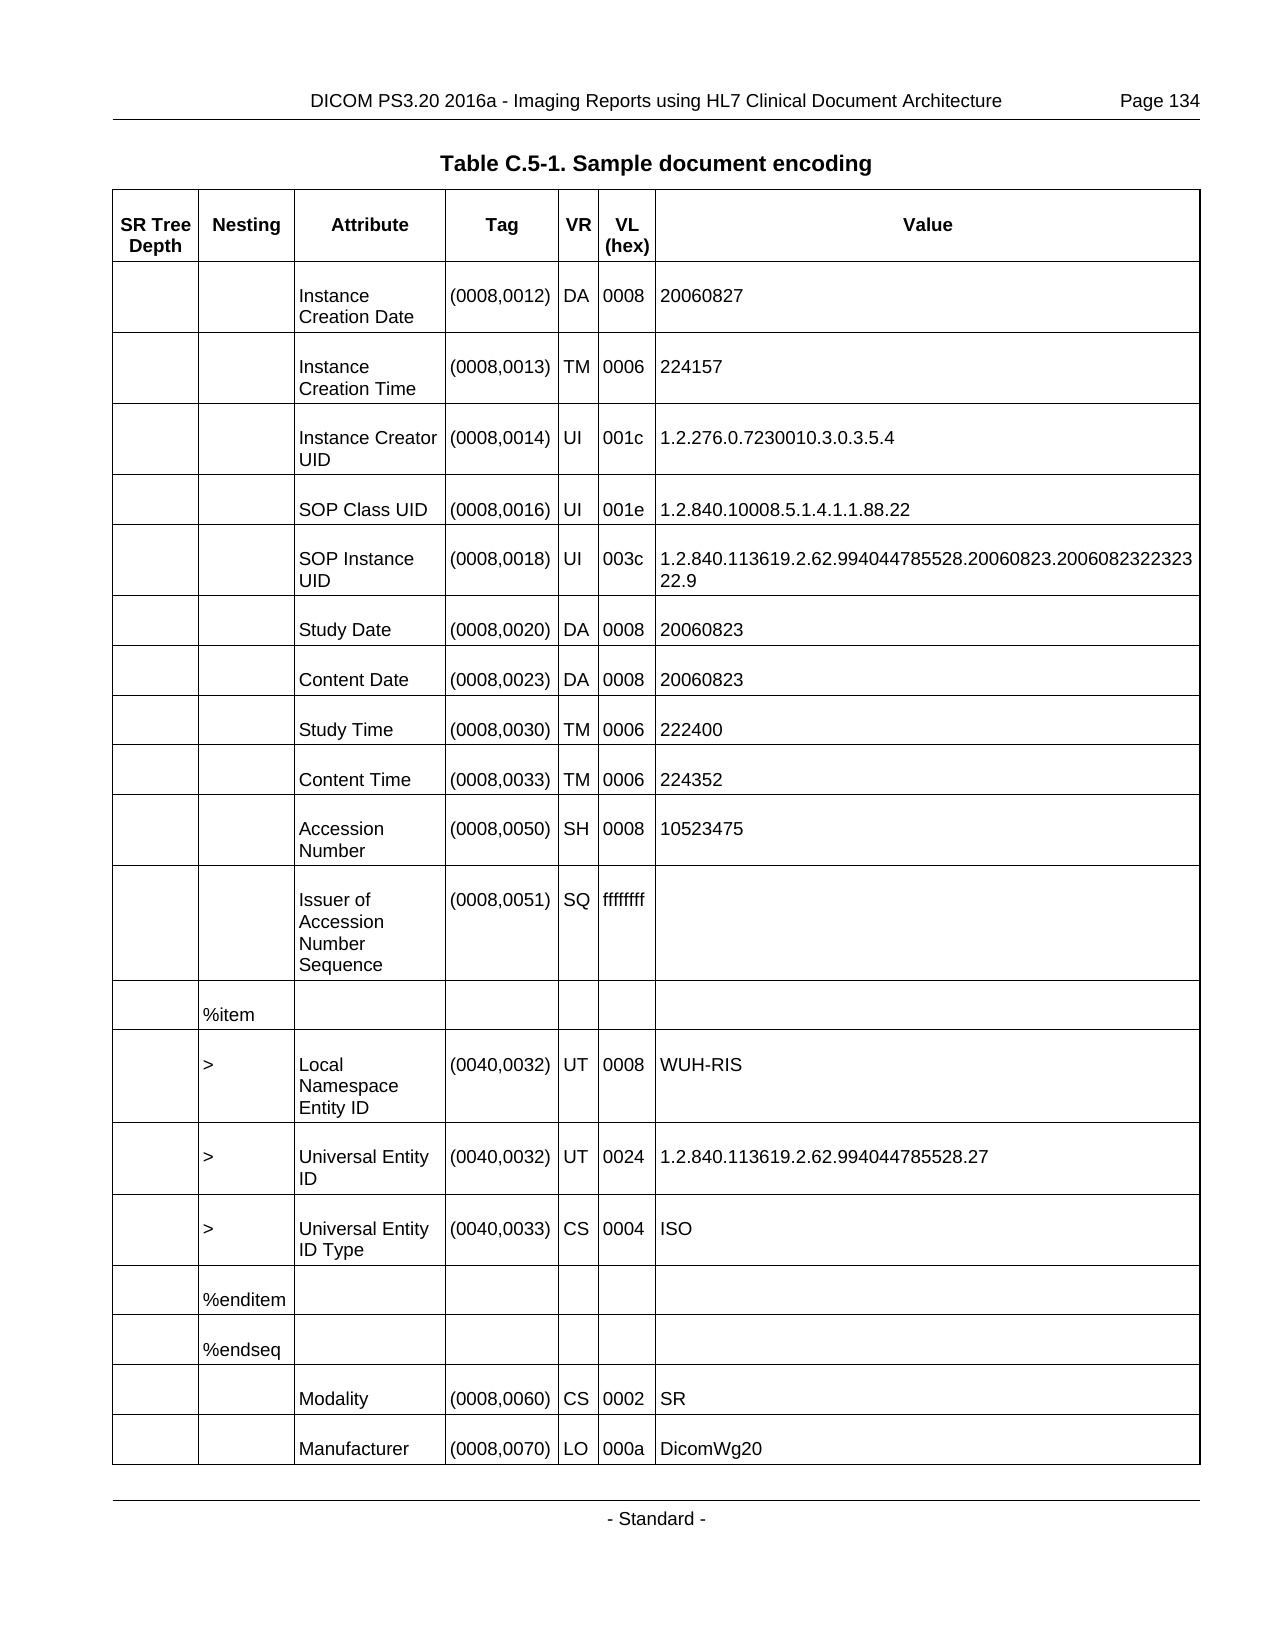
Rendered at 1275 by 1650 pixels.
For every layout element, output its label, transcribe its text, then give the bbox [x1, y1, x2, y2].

table_cell 0024 [599, 1123, 655, 1193]
table_cell (0008,0060) [446, 1365, 558, 1414]
table_cell CS [559, 1365, 598, 1414]
table_cell [559, 1315, 598, 1364]
table_cell UI [559, 404, 598, 474]
table_cell (0040,0032) [446, 1123, 558, 1193]
table_cell [656, 1266, 1199, 1314]
table_cell 0008 [599, 596, 655, 645]
table_header Nesting [199, 190, 294, 261]
table_cell [199, 745, 294, 794]
table_cell Universal Entity ID [295, 1123, 445, 1193]
table_cell 003c [599, 525, 655, 595]
table_cell [113, 1266, 198, 1314]
table_cell 0006 [599, 745, 655, 794]
table_cell 0004 [599, 1195, 655, 1265]
table_cell [599, 981, 655, 1029]
table_cell 000a [599, 1415, 655, 1463]
table_cell DicomWg20 [656, 1415, 1199, 1463]
table_cell Study Time [295, 696, 445, 744]
table_cell [295, 1266, 445, 1314]
table_cell [199, 333, 294, 403]
table_cell (0008,0014) [446, 404, 558, 474]
table_cell 001c [599, 404, 655, 474]
table_cell [113, 1030, 198, 1122]
table_cell (0040,0032) [446, 1030, 558, 1122]
table_cell Manufacturer [295, 1415, 445, 1463]
table_cell > [199, 1123, 294, 1193]
table_cell 0008 [599, 262, 655, 332]
table_cell 20060827 [656, 262, 1199, 332]
table_cell Content Date [295, 646, 445, 695]
table_cell SH [559, 795, 598, 865]
table_cell 1.2.840.113619.2.62.994044785528.27 [656, 1123, 1199, 1193]
table_cell WUH-RIS [656, 1030, 1199, 1122]
table_cell [113, 745, 198, 794]
table_header SR Tree Depth [113, 190, 198, 261]
table_cell DA [559, 646, 598, 695]
table_cell [199, 596, 294, 645]
table_cell [113, 1315, 198, 1364]
table_cell [295, 981, 445, 1029]
table_cell ISO [656, 1195, 1199, 1265]
table_cell [559, 1266, 598, 1314]
table_cell ffffffff [599, 866, 655, 980]
table_cell 1.2.840.113619.2.62.994044785528.20060823.200608232232322.9 [656, 525, 1199, 595]
table_cell SOP Instance UID [295, 525, 445, 595]
table_cell (0008,0033) [446, 745, 558, 794]
table_cell [113, 475, 198, 524]
table_cell UT [559, 1123, 598, 1193]
table_cell (0008,0012) [446, 262, 558, 332]
table_header Attribute [295, 190, 445, 261]
table_cell [113, 696, 198, 744]
table_cell (0008,0030) [446, 696, 558, 744]
table_cell [446, 1266, 558, 1314]
table_cell [199, 262, 294, 332]
table_cell [113, 1195, 198, 1265]
table_cell TM [559, 333, 598, 403]
table_cell [199, 404, 294, 474]
table_cell (0008,0018) [446, 525, 558, 595]
table_cell (0008,0050) [446, 795, 558, 865]
text Table C.5-1. Sample document encoding [112, 150, 1200, 176]
table_cell 20060823 [656, 646, 1199, 695]
table_cell [199, 525, 294, 595]
table_cell [656, 866, 1199, 980]
table_cell 0008 [599, 795, 655, 865]
table_cell [656, 1315, 1199, 1364]
table_cell [113, 866, 198, 980]
table_header Tag [446, 190, 558, 261]
table_cell Accession Number [295, 795, 445, 865]
table_cell [599, 1266, 655, 1314]
table_cell 20060823 [656, 596, 1199, 645]
table_cell [113, 1365, 198, 1414]
table_cell SR [656, 1365, 1199, 1414]
table_cell 001e [599, 475, 655, 524]
table_cell (0008,0070) [446, 1415, 558, 1463]
table_cell > [199, 1030, 294, 1122]
table_cell [113, 1123, 198, 1193]
table_header VR [559, 190, 598, 261]
table_cell [656, 981, 1199, 1029]
table_cell Issuer of Accession Number Sequence [295, 866, 445, 980]
table_cell Universal Entity ID Type [295, 1195, 445, 1265]
table_cell DA [559, 596, 598, 645]
table_cell 1.2.276.0.7230010.3.0.3.5.4 [656, 404, 1199, 474]
table_cell 0006 [599, 696, 655, 744]
table_cell > [199, 1195, 294, 1265]
table_cell (0008,0020) [446, 596, 558, 645]
table_cell [113, 404, 198, 474]
table_cell [446, 1315, 558, 1364]
table_cell %enditem [199, 1266, 294, 1314]
table_cell (0008,0023) [446, 646, 558, 695]
table_cell 10523475 [656, 795, 1199, 865]
table_cell [199, 1365, 294, 1414]
table_cell Content Time [295, 745, 445, 794]
table_cell Study Date [295, 596, 445, 645]
table_cell (0008,0013) [446, 333, 558, 403]
table_cell UT [559, 1030, 598, 1122]
table_cell (0008,0051) [446, 866, 558, 980]
table_cell [113, 646, 198, 695]
table_cell 0002 [599, 1365, 655, 1414]
table_cell [199, 1415, 294, 1463]
table_cell [199, 866, 294, 980]
table_cell SQ [559, 866, 598, 980]
table_cell [113, 981, 198, 1029]
table_header VL (hex) [599, 190, 655, 261]
table_cell 0008 [599, 1030, 655, 1122]
table_cell DA [559, 262, 598, 332]
table_cell 222400 [656, 696, 1199, 744]
table_cell Instance Creation Date [295, 262, 445, 332]
table_cell Instance Creator UID [295, 404, 445, 474]
table_cell 0008 [599, 646, 655, 695]
table_cell SOP Class UID [295, 475, 445, 524]
table_cell Instance Creation Time [295, 333, 445, 403]
table_cell Local Namespace Entity ID [295, 1030, 445, 1122]
table_cell TM [559, 696, 598, 744]
table_cell 224157 [656, 333, 1199, 403]
table_cell [199, 475, 294, 524]
table_cell [113, 795, 198, 865]
table_cell (0040,0033) [446, 1195, 558, 1265]
table_cell [446, 981, 558, 1029]
table_cell [295, 1315, 445, 1364]
table_cell [113, 596, 198, 645]
table_header Value [656, 190, 1199, 261]
table_cell 1.2.840.10008.5.1.4.1.1.88.22 [656, 475, 1199, 524]
table_cell [113, 262, 198, 332]
table_cell [113, 333, 198, 403]
table_cell [559, 981, 598, 1029]
table_cell [199, 646, 294, 695]
table_cell UI [559, 525, 598, 595]
table_cell [199, 795, 294, 865]
table_cell 224352 [656, 745, 1199, 794]
table_cell UI [559, 475, 598, 524]
table_cell Modality [295, 1365, 445, 1414]
table_cell TM [559, 745, 598, 794]
table_cell (0008,0016) [446, 475, 558, 524]
table_cell 0006 [599, 333, 655, 403]
table_cell [199, 696, 294, 744]
table_cell [113, 1415, 198, 1463]
table_cell CS [559, 1195, 598, 1265]
table_cell [599, 1315, 655, 1364]
table_cell %endseq [199, 1315, 294, 1364]
table_cell [113, 525, 198, 595]
table_cell LO [559, 1415, 598, 1463]
table_cell %item [199, 981, 294, 1029]
